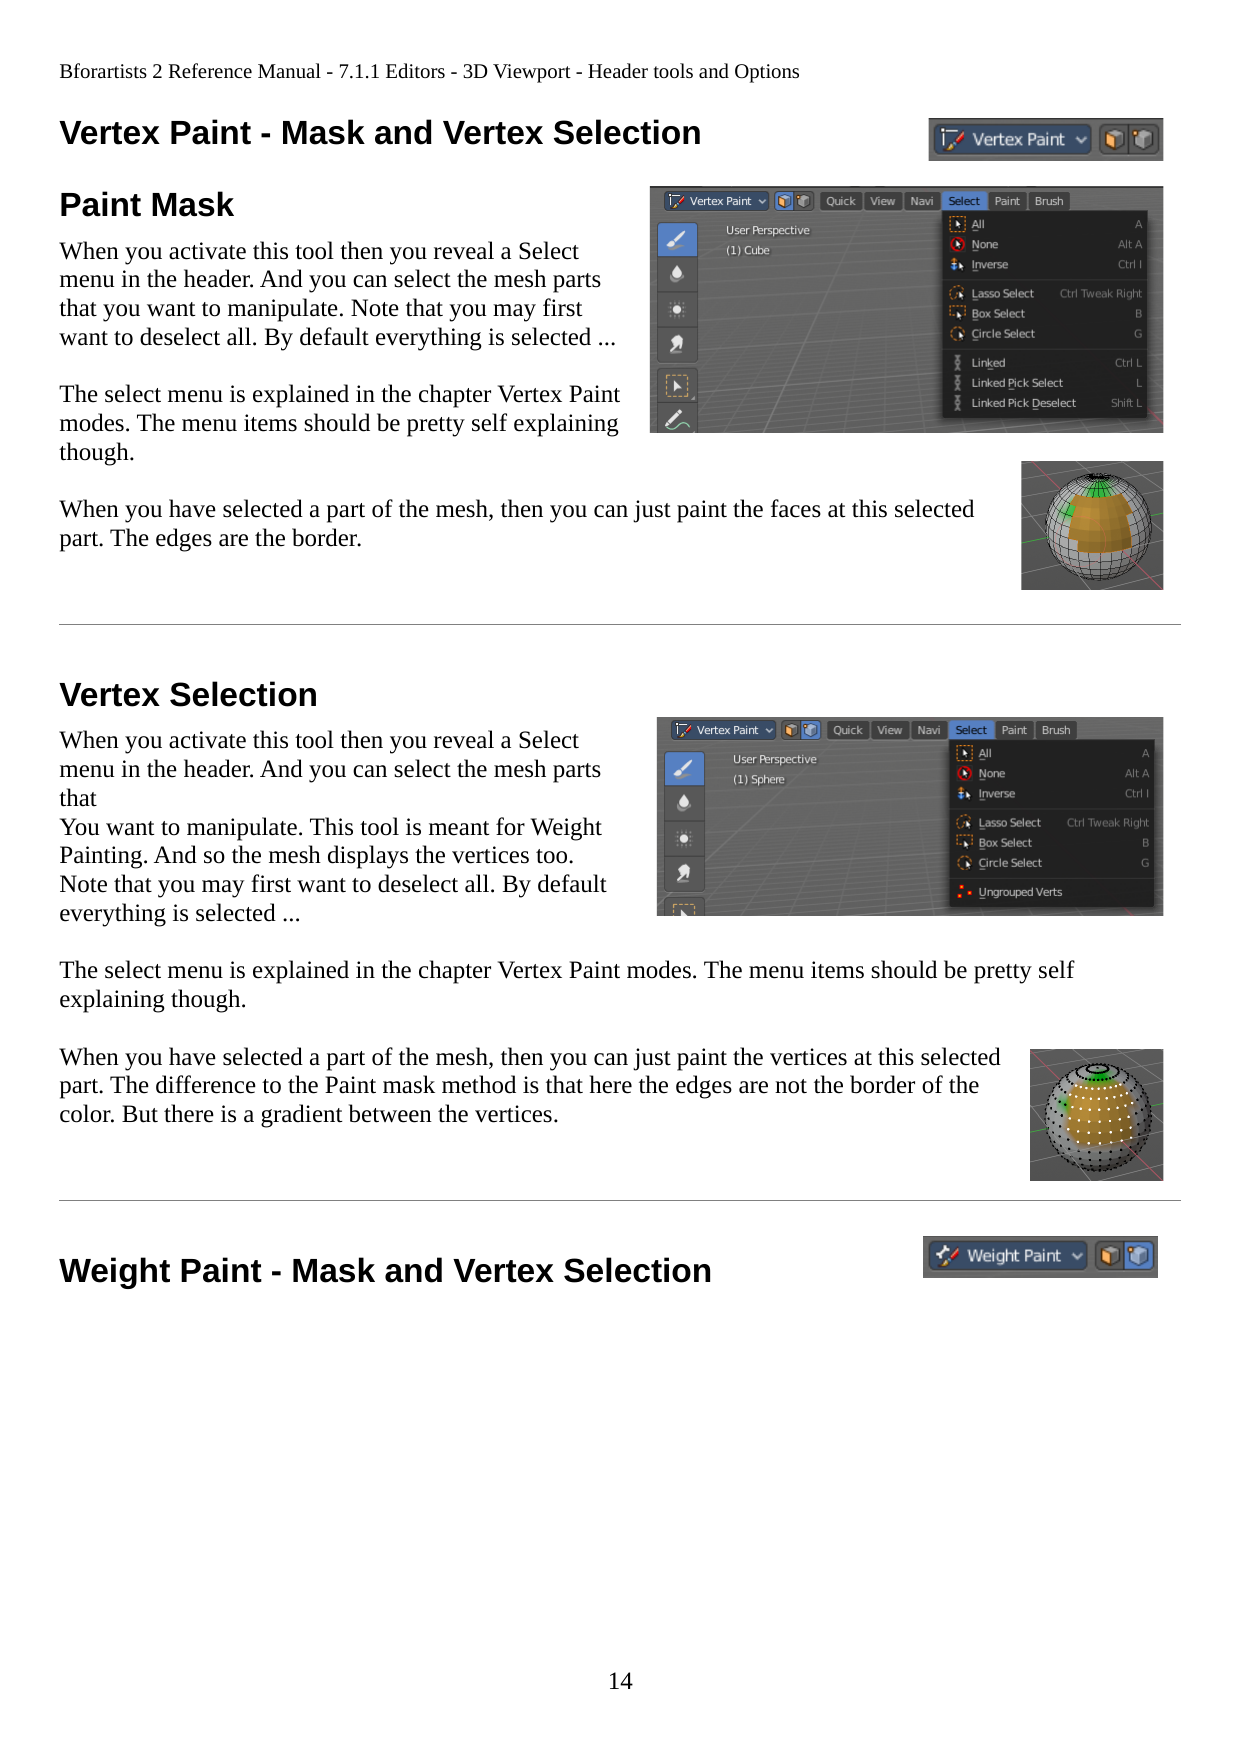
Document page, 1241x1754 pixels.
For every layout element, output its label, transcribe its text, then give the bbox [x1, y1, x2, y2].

text You want to manipulate. This tool is meant for Weight Painting. And so the mesh displays the vertices too. [59, 812, 656, 869]
picture [656, 717, 1164, 916]
text When you activate this tool then you reveal a Select menu in the header. And you can select the mesh parts that [59, 726, 656, 812]
text When you have selected a part of the mesh, then you can just paint the faces at this selected part. The edges are the border. [59, 494, 1021, 552]
subtitle Vertex Paint - Mask and Vertex Selection [59, 113, 1181, 151]
text The select menu is explained in the chapter Vertex Paint modes. The menu items should be pretty self explaining though. [59, 956, 1181, 1013]
text The select menu is explained in the chapter Vertex Paint modes. The menu items should be pretty self explaining though. [59, 379, 1181, 466]
text When you have selected a part of the mesh, then you can just paint the vertices at this selected part. The difference to the Paint mask method is that here the edges are not the border of the color. But there is a gradient between the vertices. [59, 1042, 1181, 1128]
subtitle Weight Paint - Mask and Vertex Selection [59, 1251, 1181, 1289]
text When you activate this tool then you reveal a Select menu in the header. And you can select the mesh parts that you want to manipulate. Note that you may first want to deselect all. By default everything is selected ... [59, 236, 649, 351]
subtitle Vertex Selection [59, 674, 1181, 713]
picture [649, 186, 1164, 433]
picture [928, 118, 1164, 161]
picture [1021, 461, 1164, 590]
picture [923, 1236, 1158, 1278]
picture [1030, 1049, 1164, 1181]
text Note that you may first want to deselect all. By default everything is selected ... [59, 869, 1181, 927]
subtitle Paint Mask [59, 184, 1181, 223]
